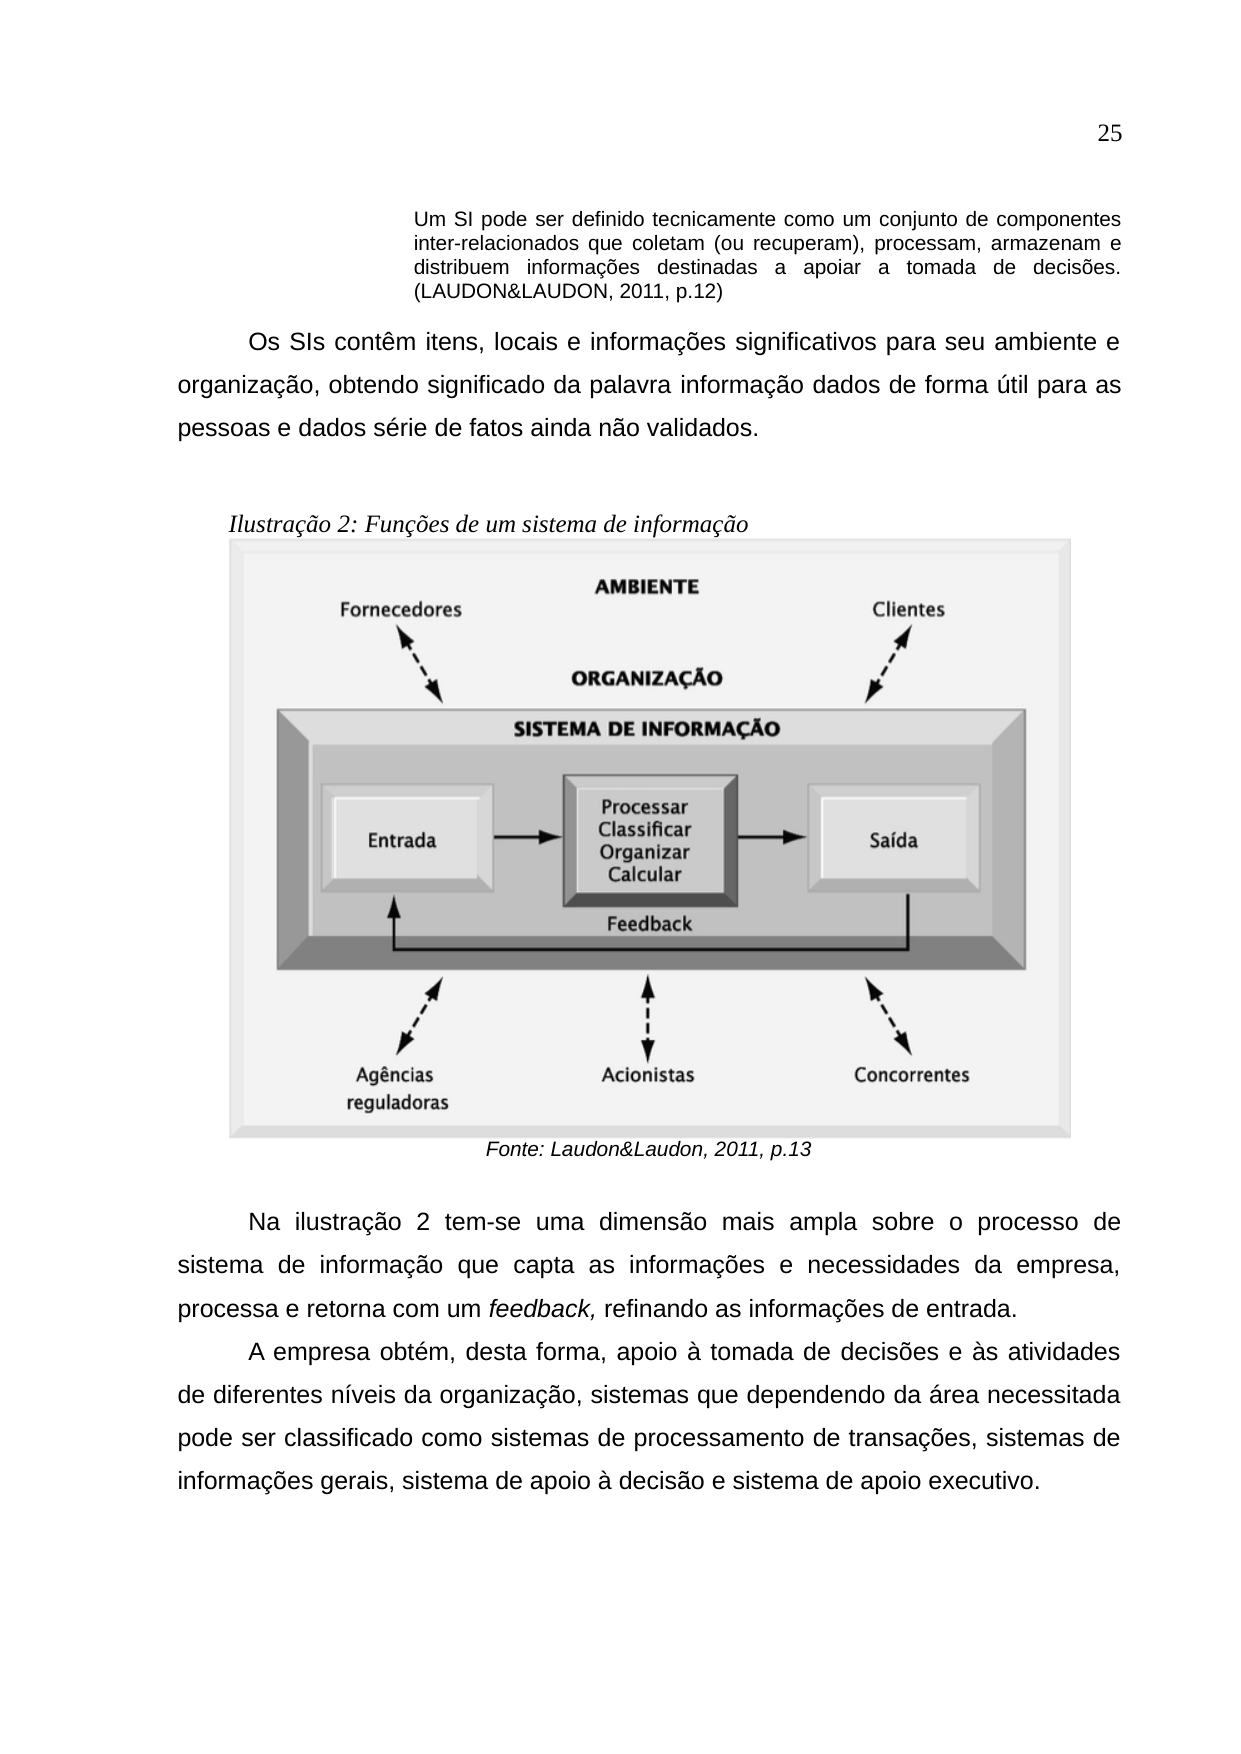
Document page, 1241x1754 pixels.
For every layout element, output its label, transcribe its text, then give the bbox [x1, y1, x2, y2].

picture [228, 538, 1071, 1139]
text Fonte: Laudon&Laudon, 2011, p.13 [177, 1137, 1122, 1161]
text Ilustração 2: Funções de um sistema de informação [228, 509, 1071, 538]
text Os SIs contêm itens, locais e informações significativos para seu ambiente e organização, obtendo significado da palavra informação dados de forma útil para as pessoas e dados série de fatos ainda não validados. [177, 326, 1122, 441]
text Na ilustração 2 tem-se uma dimensão mais ampla sobre o processo de sistema de informação que capta as informações e necessidades da empresa, processa e retorna com um feedback, refinando as informações de entrada. [177, 1207, 1122, 1322]
text A empresa obtém, desta forma, apoio à tomada de decisões e às atividades de diferentes níveis da organização, sistemas que dependendo da área necessitada pode ser classificado como sistemas de processamento de transações, sistemas de informações gerais, sistema de apoio à decisão e sistema de apoio executivo. [177, 1337, 1122, 1495]
text Um SI pode ser definido tecnicamente como um conjunto de componentes inter-relacionados que coletam (ou recuperam), processam, armazenam e distribuem informações destinadas a apoiar a tomada de decisões. (LAUDON&LAUDON, 2011, p.12) [413, 207, 1122, 302]
